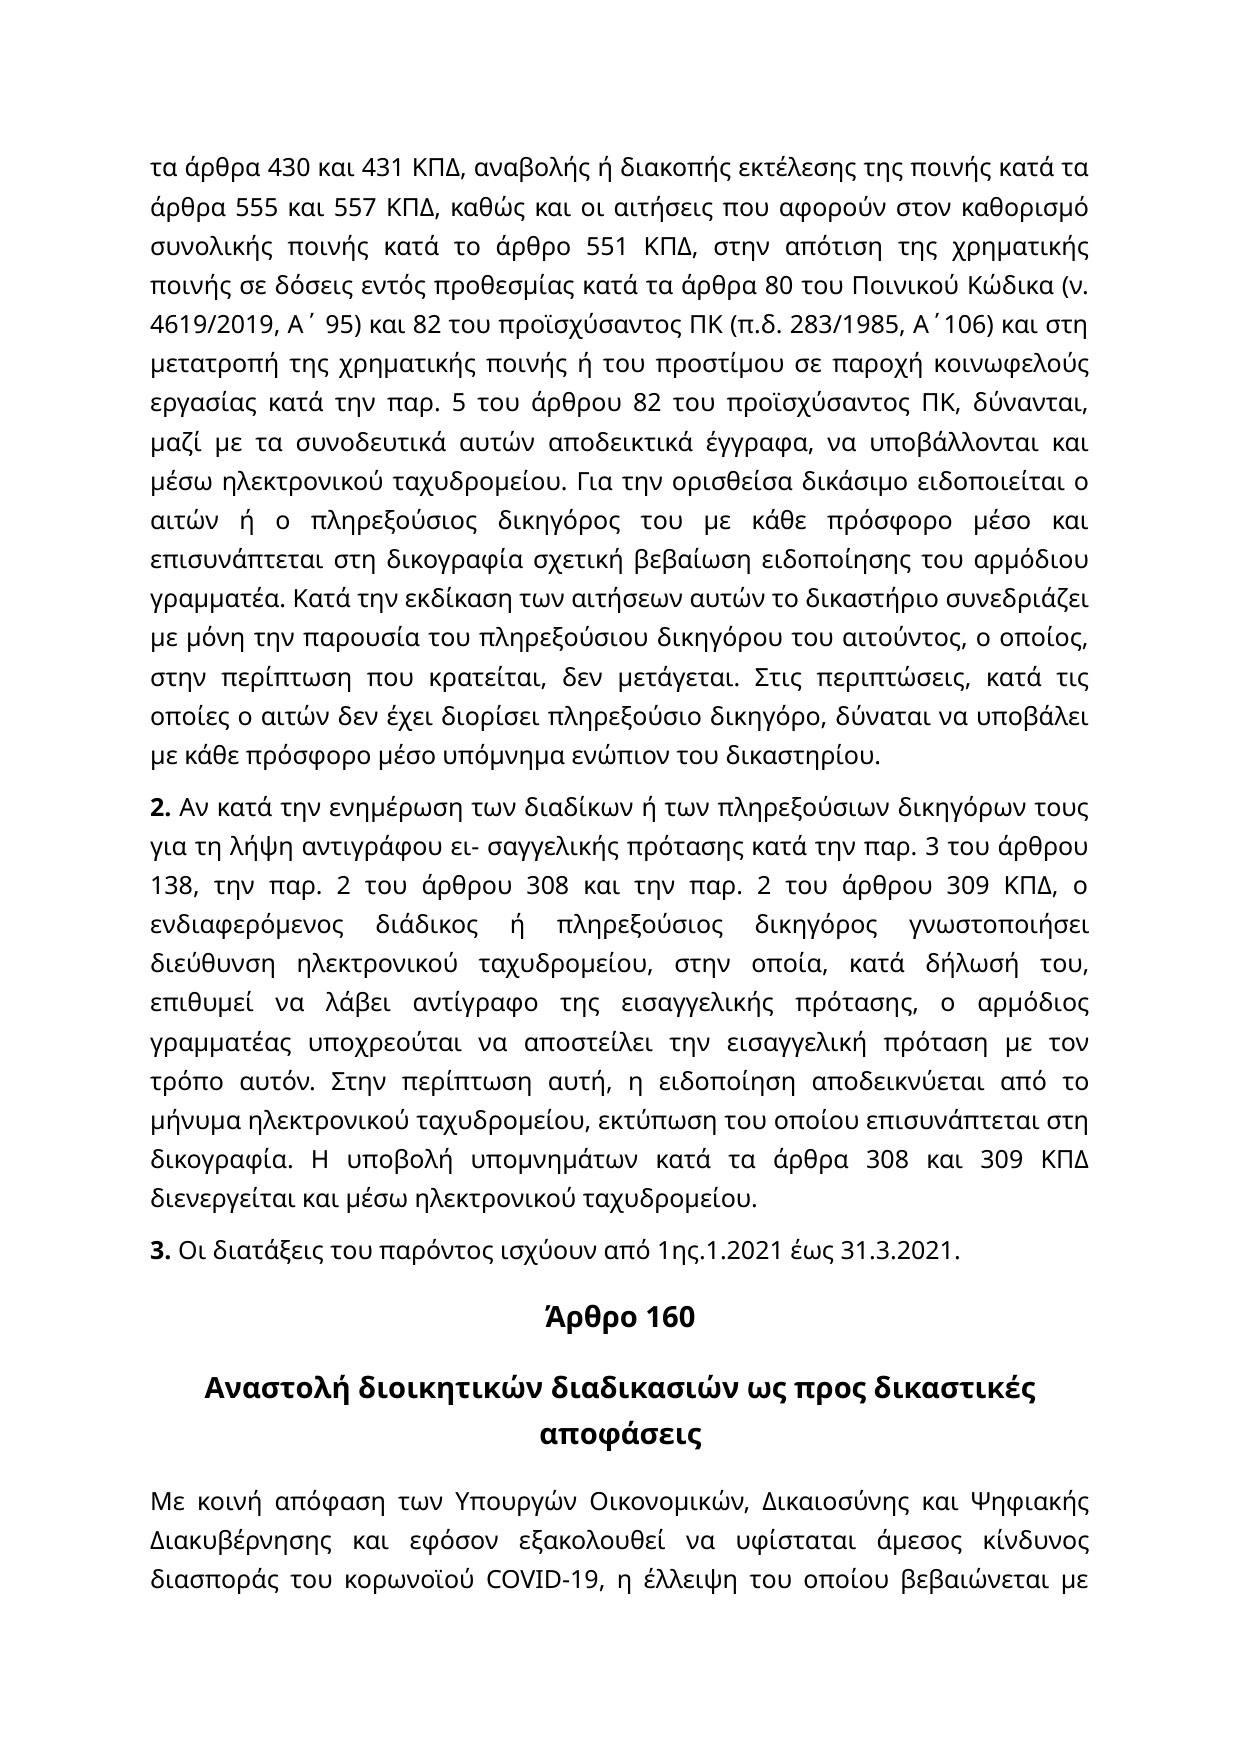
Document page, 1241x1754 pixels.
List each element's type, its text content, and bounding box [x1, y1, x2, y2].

subtitle Άρθρο 160 [150, 1297, 1090, 1336]
text 2. Αν κατά την ενημέρωση των διαδίκων ή των πληρεξούσιων δικηγόρων τους για τη λήψη αντιγράφου ει- σαγγελικής πρότασης κατά την παρ. 3 του άρθρου 138, την παρ. 2 του άρθρου 308 και την παρ. 2 του άρθρου 309 ΚΠΔ, ο ενδιαφερόμενος διάδικος ή πληρεξούσιος δικηγόρος γνωστοποιήσει διεύθυνση ηλεκτρονικού ταχυδρομείου, στην οποία, κατά δήλωσή του, επιθυμεί να λάβει αντίγραφο της εισαγγελικής πρότασης, ο αρμόδιος γραμματέας υποχρεούται να αποστείλει την εισαγγελική πρόταση με τον τρόπο αυτόν. Στην περίπτωση αυτή, η ειδοποίηση αποδεικνύεται από το μήνυμα ηλεκτρονικού ταχυδρομείου, εκτύπωση του οποίου επισυνάπτεται στη δικογραφία. Η υποβολή υπομνημάτων κατά τα άρθρα 308 και 309 ΚΠΔ διενεργείται και μέσω ηλεκτρονικού ταχυδρομείου. [150, 789, 1090, 1215]
text τα άρθρα 430 και 431 ΚΠΔ, αναβολής ή διακοπής εκτέλεσης της ποινής κατά τα άρθρα 555 και 557 ΚΠΔ, καθώς και οι αιτήσεις που αφορούν στον καθορισμό συνολικής ποινής κατά το άρθρο 551 ΚΠΔ, στην απότιση της χρηματικής ποινής σε δόσεις εντός προθεσμίας κατά τα άρθρα 80 του Ποινικού Κώδικα (ν. 4619/2019, Α΄ 95) και 82 του προϊσχύσαντος ΠΚ (π.δ. 283/1985, Α΄106) και στη μετατροπή της χρηματικής ποινής ή του προστίμου σε παροχή κοινωφελούς εργασίας κατά την παρ. 5 του άρθρου 82 του προϊσχύσαντος ΠΚ, δύνανται, μαζί με τα συνοδευτικά αυτών αποδεικτικά έγγραφα, να υποβάλλονται και μέσω ηλεκτρονικού ταχυδρομείου. Για την ορισθείσα δικάσιμο ειδοποιείται ο αιτών ή ο πληρεξούσιος δικηγόρος του με κάθε πρόσφορο μέσο και επισυνάπτεται στη δικογραφία σχετική βεβαίωση ειδοποίησης του αρμόδιου γραμματέα. Κατά την εκδίκαση των αιτήσεων αυτών το δικαστήριο συνεδριάζει με μόνη την παρουσία του πληρεξούσιου δικηγόρου του αιτούντος, ο οποίος, στην περίπτωση που κρατείται, δεν μετάγεται. Στις περιπτώσεις, κατά τις οποίες ο αιτών δεν έχει διορίσει πληρεξούσιο δικηγόρο, δύναται να υποβάλει με κάθε πρόσφορο μέσο υπόμνημα ενώπιον του δικαστηρίου. [150, 150, 1090, 772]
text 3. Οι διατάξεις του παρόντος ισχύουν από 1ης.1.2021 έως 31.3.2021. [150, 1232, 1090, 1267]
text Με κοινή απόφαση των Υπουργών Οικονομικών, Δικαιοσύνης και Ψηφιακής Διακυβέρνησης και εφόσον εξακολουθεί να υφίσταται άμεσος κίνδυνος διασποράς του κορωνοϊού COVID-19, η έλλειψη του οποίου βεβαιώνεται με [150, 1483, 1090, 1596]
subtitle Αναστολή διοικητικών διαδικασιών ως προς δικαστικές αποφάσεις [150, 1367, 1090, 1453]
